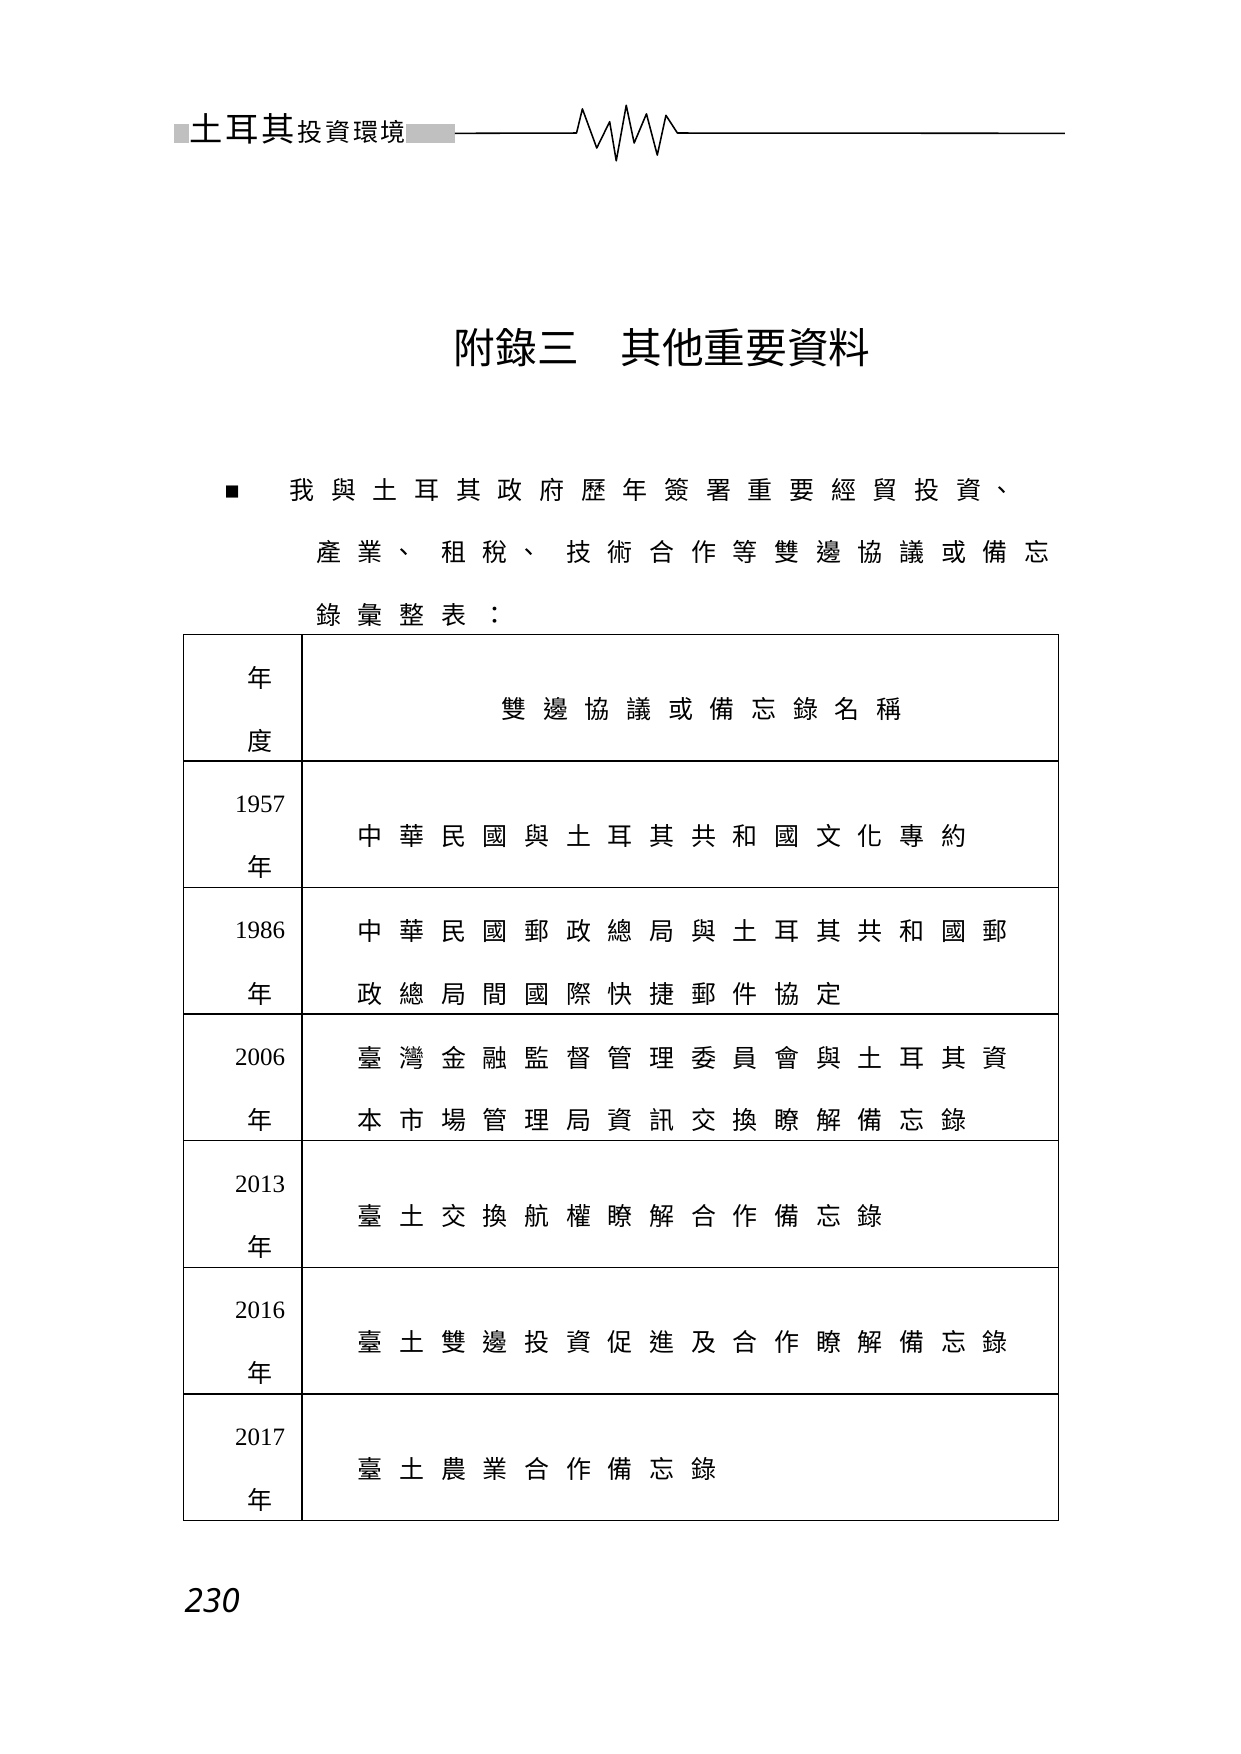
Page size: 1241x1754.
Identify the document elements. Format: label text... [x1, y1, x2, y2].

table_cell 2006年 [184, 1015, 301, 1140]
table_cell 中華民國與土耳其共和國文化專約 [303, 762, 1058, 887]
table_cell 中華民國郵政總局與土耳其共和國郵政總局間國際快捷郵件協定 [303, 888, 1058, 1013]
text ■ 我與土耳其政府歷年簽署重要經貿投資、產業、租稅、技術合作等雙邊協議或備忘錄彙整表： [207, 447, 1058, 634]
table_header 雙邊協議或備忘錄名稱 [303, 635, 1058, 760]
table_cell 臺灣金融監督管理委員會與土耳其資本市場管理局資訊交換瞭解備忘錄 [303, 1015, 1058, 1140]
table_cell 2016年 [184, 1268, 301, 1393]
table_cell 2017年 [184, 1395, 301, 1519]
table_cell 臺土農業合作備忘錄 [303, 1395, 1058, 1519]
table_cell 2013年 [184, 1141, 301, 1266]
table_cell 1957年 [184, 762, 301, 887]
table_cell 臺土交換航權瞭解合作備忘錄 [303, 1141, 1058, 1266]
table_cell 臺土雙邊投資促進及合作瞭解備忘錄 [303, 1268, 1058, 1393]
text 附錄三 其他重要資料 [183, 304, 1058, 366]
table_cell 1986年 [184, 888, 301, 1013]
table_header 年度 [184, 635, 301, 760]
